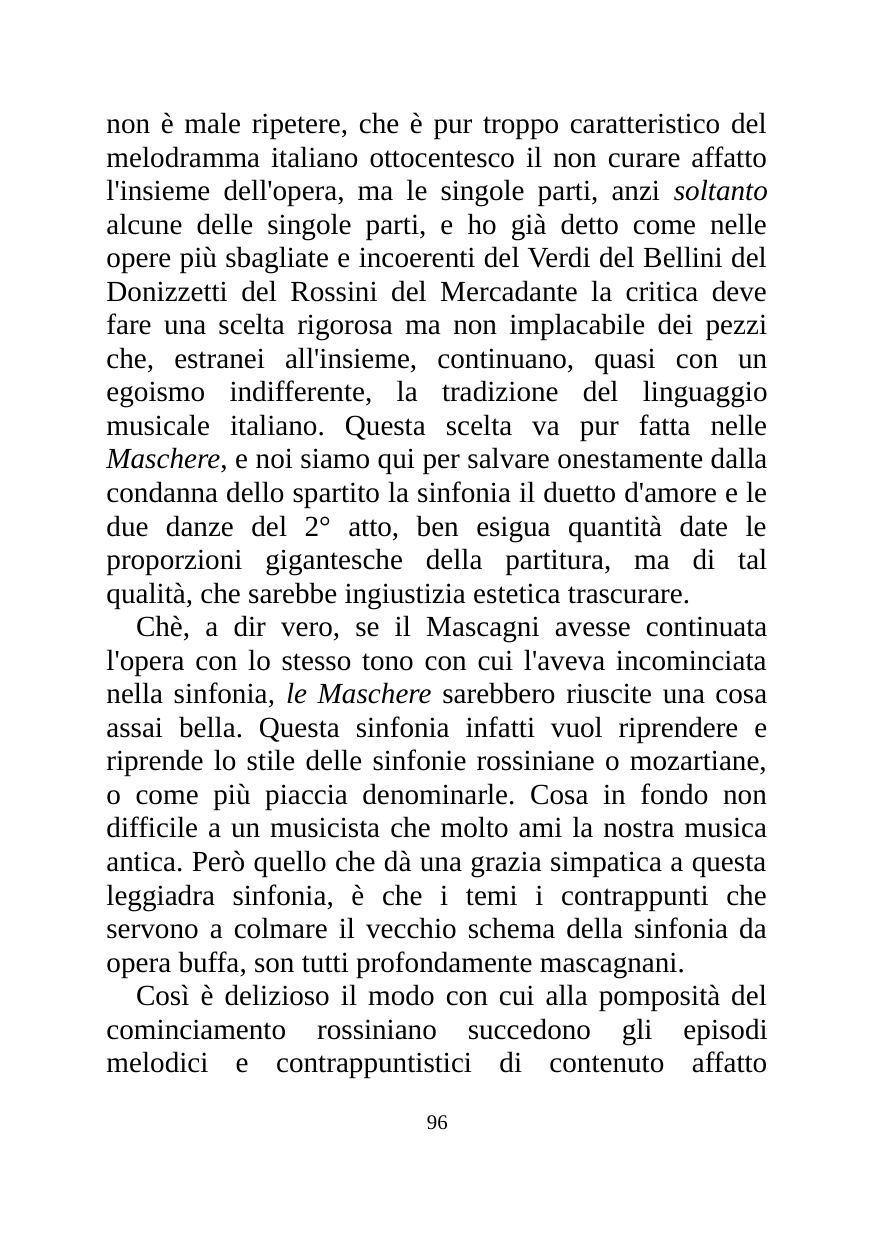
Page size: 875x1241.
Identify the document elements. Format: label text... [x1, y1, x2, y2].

text non è male ripetere, che è pur troppo caratteristico del melodramma italiano ottocentesco il non curare affatto l'insieme dell'opera, ma le singole parti, anzi soltanto alcune delle singole parti, e ho già detto come nelle opere più sbagliate e incoerenti del Verdi del Bellini del Donizzetti del Rossini del Mercadante la critica deve fare una scelta rigorosa ma non implacabile dei pezzi che, estranei all'insieme, continuano, quasi con un egoismo indifferente, la tradizione del linguaggio musicale italiano. Questa scelta va pur fatta nelle Maschere, e noi siamo qui per salvare onestamente dalla condanna dello spartito la sinfonia il duetto d'amore e le due danze del 2° atto, ben esigua quantità date le proporzioni gigantesche della partitura, ma di tal qualità, che sarebbe ingiustizia estetica trascurare. [106, 106, 768, 609]
text Chè, a dir vero, se il Mascagni avesse continuata l'opera con lo stesso tono con cui l'aveva incominciata nella sinfonia, le Maschere sarebbero riuscite una cosa assai bella. Questa sinfonia infatti vuol riprendere e riprende lo stile delle sinfonie rossiniane o mozartiane, o come più piaccia denominarle. Cosa in fondo non difficile a un musicista che molto ami la nostra musica antica. Però quello che dà una grazia simpatica a questa leggiadra sinfonia, è che i temi i contrappunti che servono a colmare il vecchio schema della sinfonia da opera buffa, son tutti profondamente mascagnani. [106, 609, 768, 978]
text Così è delizioso il modo con cui alla pomposità del cominciamento rossiniano succedono gli episodi melodici e contrappuntistici di contenuto affatto [106, 978, 768, 1079]
